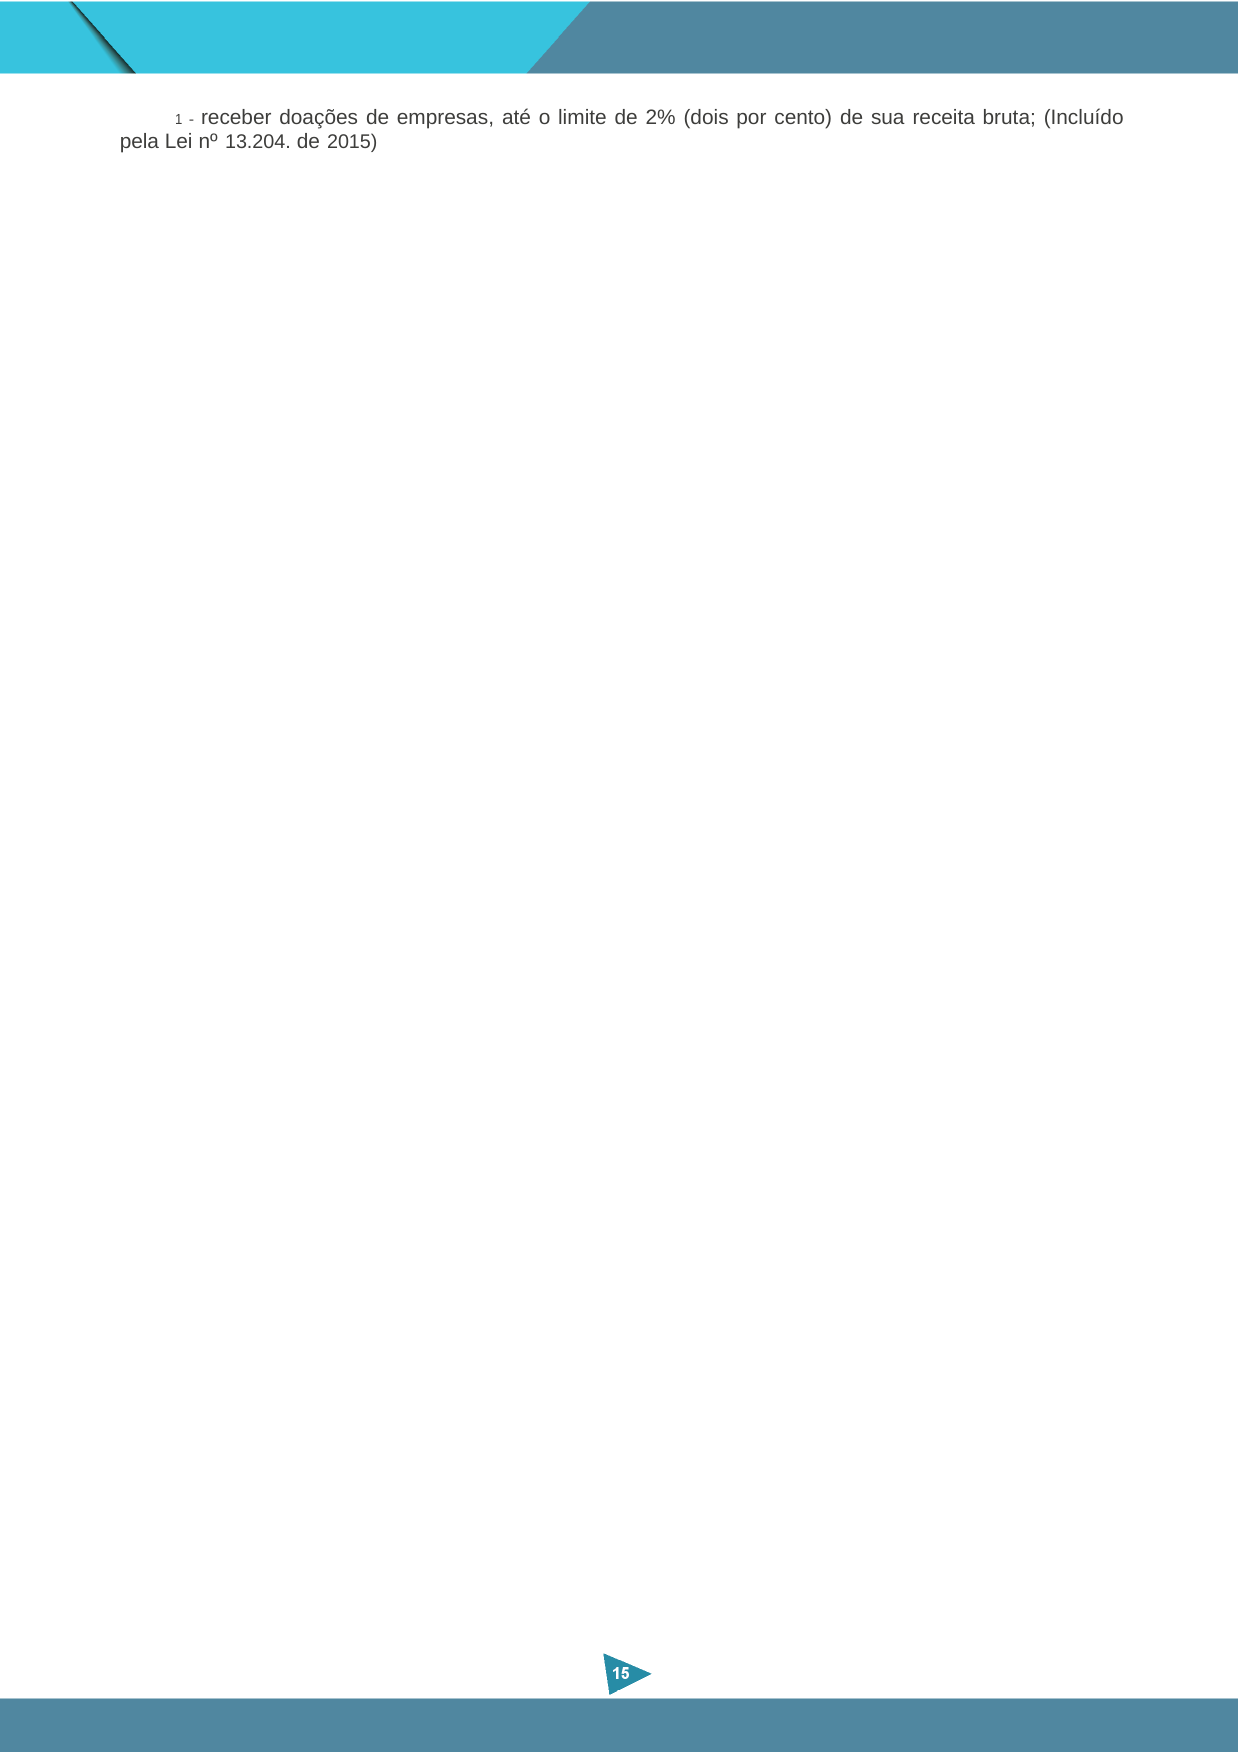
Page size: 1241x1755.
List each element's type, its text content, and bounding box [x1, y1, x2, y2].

text 1 - receber doações de empresas, até o limite de 2% (dois por cento) de sua receita bruta; (Incluído pela Lei nº 13.204. de 2015) [119, 104, 1123, 153]
